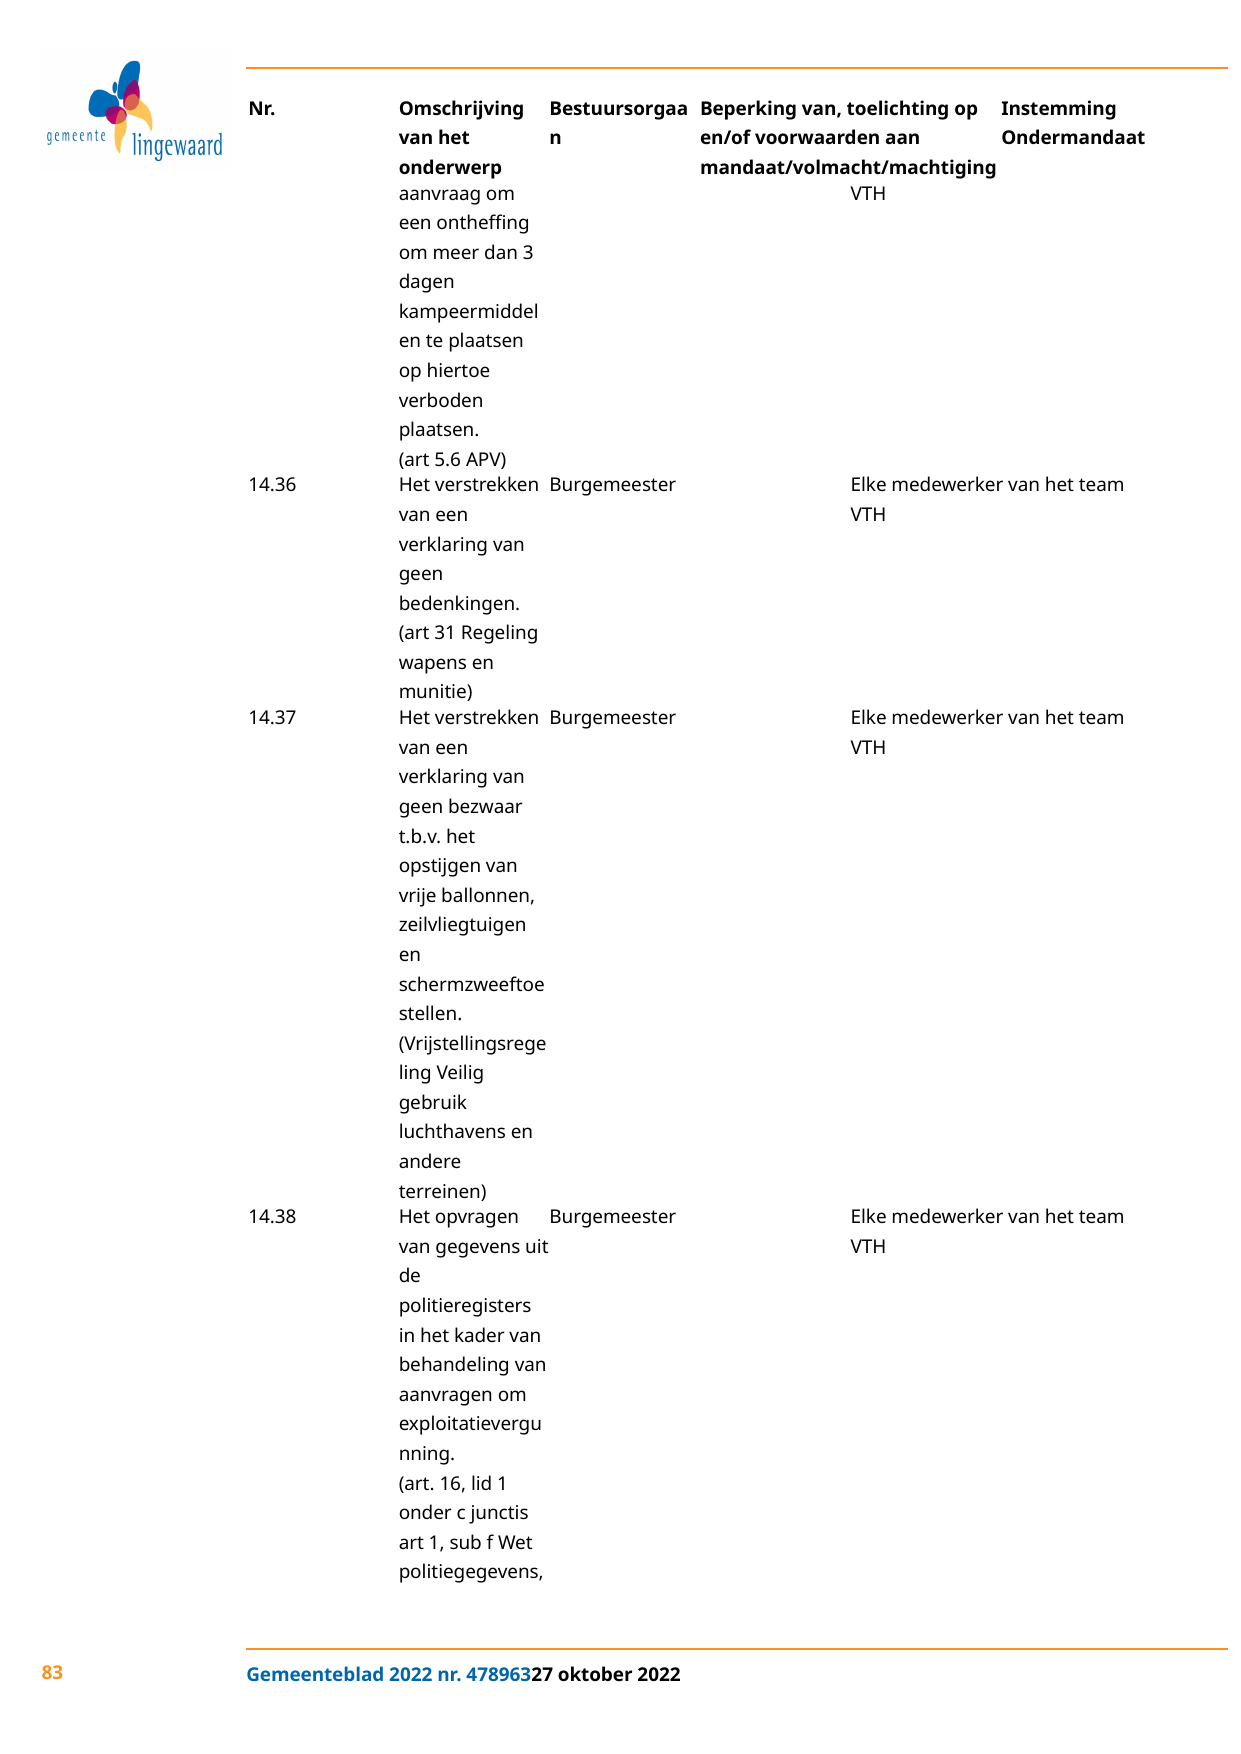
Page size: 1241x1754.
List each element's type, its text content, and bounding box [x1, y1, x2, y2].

table_header Bestuursorgaan [549, 95, 700, 180]
table_cell VTH [850, 180, 1152, 472]
table_cell [248, 180, 398, 472]
table_cell [700, 1204, 850, 1584]
table_header Beperking van, toelichting op en/of voorwaarden aan mandaat/volmacht/machtiging [700, 95, 1001, 180]
picture [41, 47, 231, 172]
table_cell Burgemeester [549, 705, 700, 1203]
table_cell [700, 472, 850, 704]
table_header Instemming Ondermandaat [1001, 95, 1152, 180]
table_cell Het verstrekken van een verklaring van geen bedenkingen. (art 31 Regeling wapens en munitie) [399, 472, 549, 704]
table_cell Het verstrekken van een verklaring van geen bezwaar t.b.v. het opstijgen van vrije ballonnen, zeilvliegtuigen en schermzweeftoestellen. (Vrijstellingsregeling Veilig gebruik luchthavens en andere terreinen) [399, 705, 549, 1203]
table_cell 14.37 [248, 705, 398, 1203]
table_cell 14.38 [248, 1204, 398, 1584]
table_cell [700, 180, 850, 472]
table_cell [700, 705, 850, 1203]
table_cell Burgemeester [549, 1204, 700, 1584]
table_cell [549, 180, 700, 472]
table_cell aanvraag om een ontheffing om meer dan 3 dagen kampeermiddelen te plaatsen op hiertoe verboden plaatsen. (art 5.6 APV) [399, 180, 549, 472]
table_cell Elke medewerker van het team VTH [850, 705, 1152, 1203]
table_header Omschrijving van het onderwerp [399, 95, 549, 180]
table_cell 14.36 [248, 472, 398, 704]
table_cell Het opvragen van gegevens uit de politieregisters in het kader van behandeling van aanvragen om exploitatievergunning. (art. 16, lid 1 onder c junctis art 1, sub f Wet politiegegevens, [399, 1204, 549, 1584]
table_header Nr. [248, 95, 398, 180]
table_cell Burgemeester [549, 472, 700, 704]
table_cell Elke medewerker van het team VTH [850, 1204, 1152, 1584]
table_cell Elke medewerker van het team VTH [850, 472, 1152, 704]
